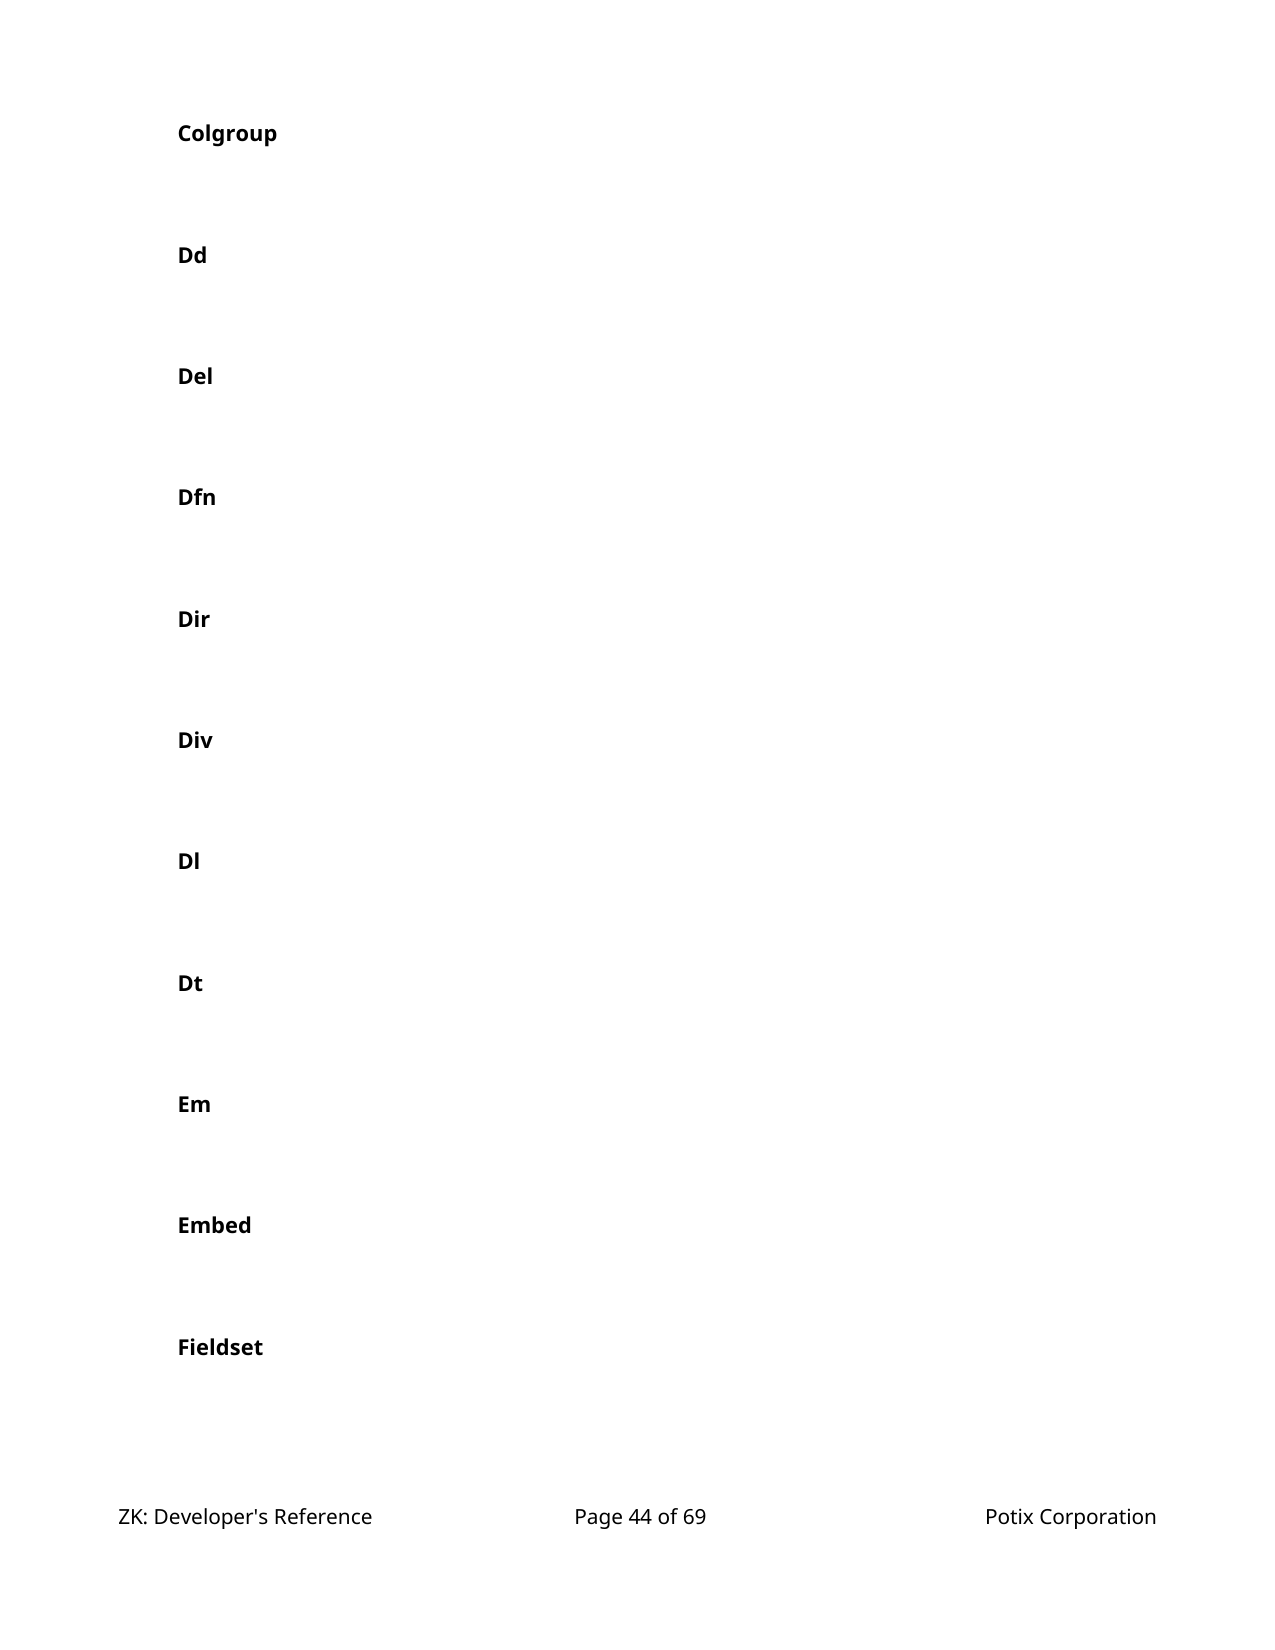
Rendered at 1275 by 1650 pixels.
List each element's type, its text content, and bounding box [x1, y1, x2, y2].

subtitle Dt [177, 968, 1157, 998]
subtitle Del [177, 361, 1157, 391]
subtitle Dfn [177, 482, 1157, 512]
subtitle Colgroup [177, 118, 1157, 148]
subtitle Dd [177, 239, 1157, 269]
subtitle Embed [177, 1210, 1157, 1240]
subtitle Fieldset [177, 1332, 1157, 1362]
subtitle Em [177, 1089, 1157, 1119]
subtitle Div [177, 725, 1157, 755]
subtitle Dl [177, 846, 1157, 876]
subtitle Dir [177, 603, 1157, 633]
